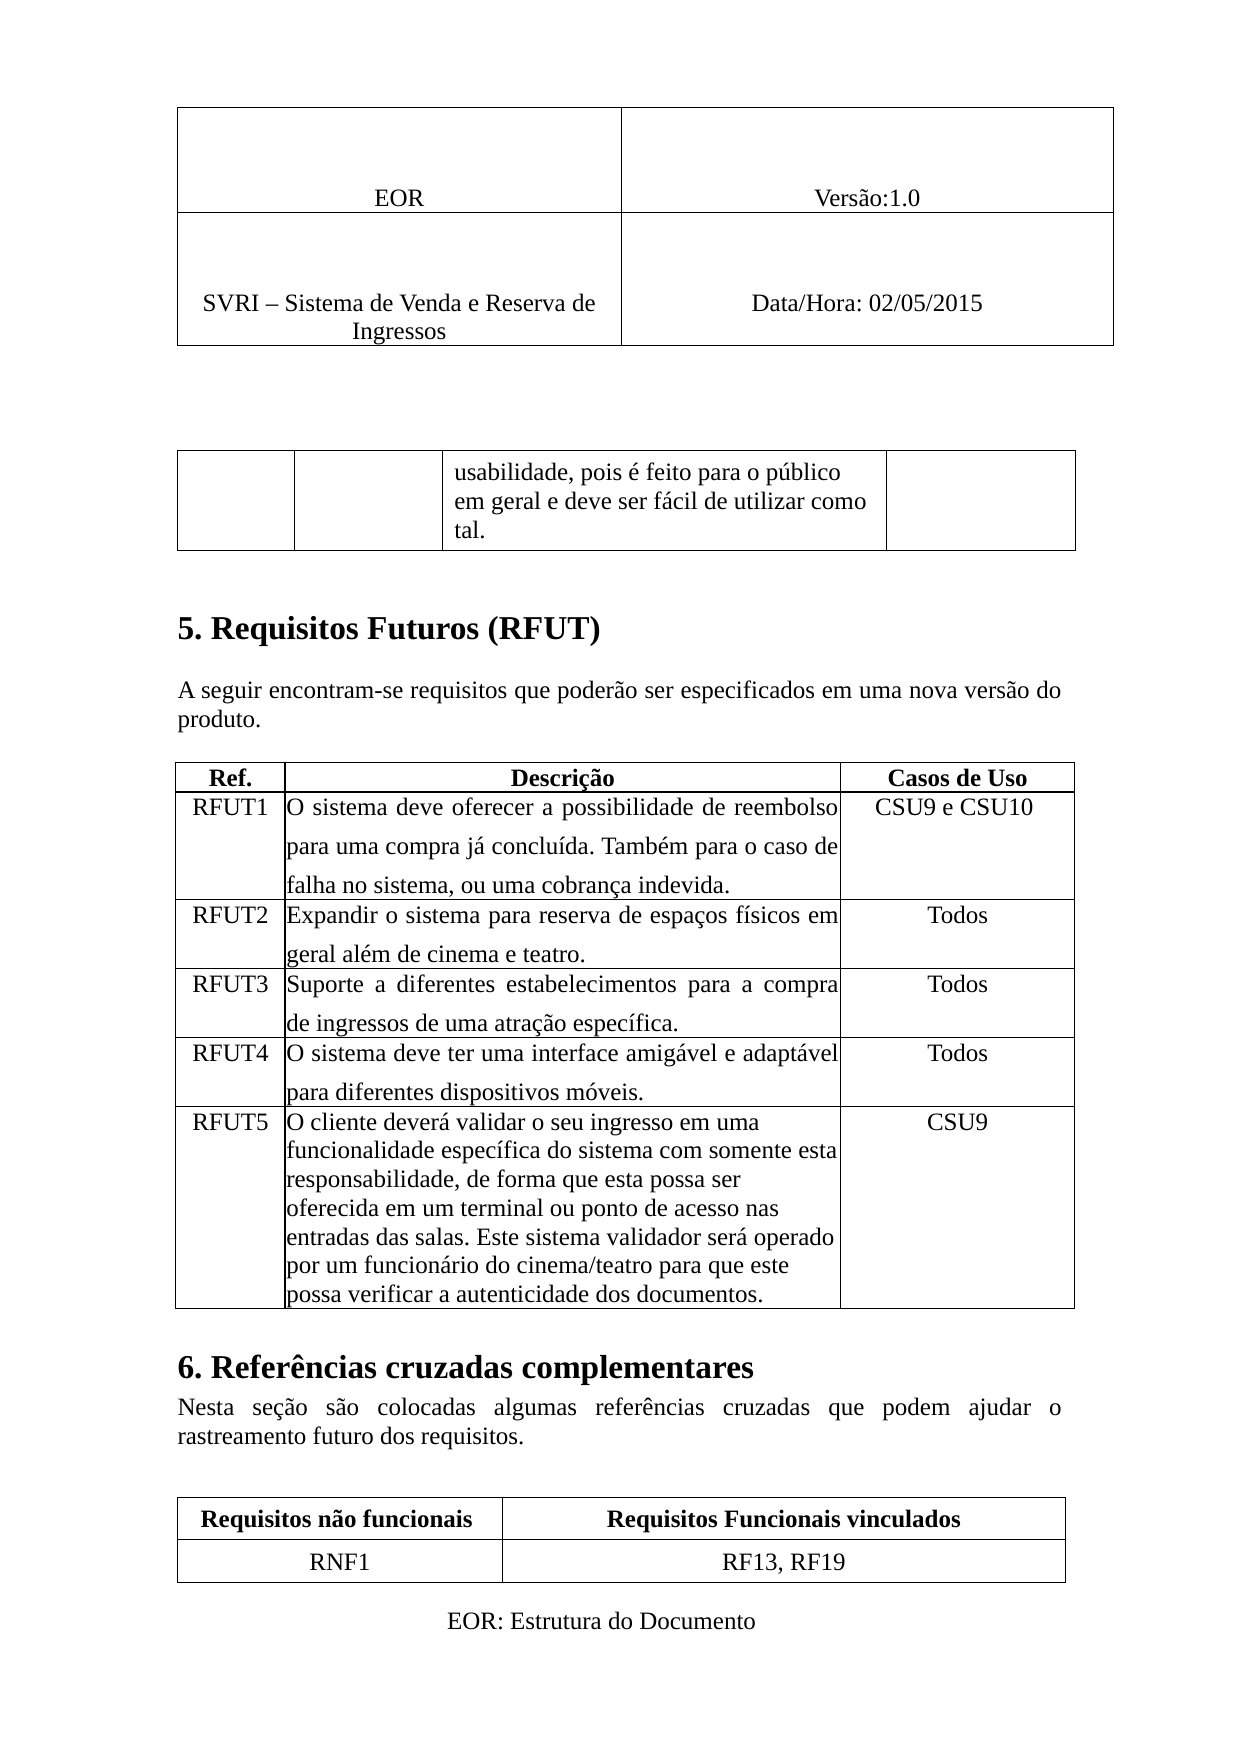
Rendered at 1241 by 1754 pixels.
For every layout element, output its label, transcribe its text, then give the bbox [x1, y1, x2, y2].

table_cell CSU9 e CSU10 [841, 793, 1074, 899]
table_cell usabilidade, pois é feito para o público em geral e deve ser fácil de utilizar como tal. [443, 451, 886, 550]
text 6. Referências cruzadas complementares [177, 1347, 1063, 1386]
table_cell Todos [841, 900, 1074, 968]
table_header Descrição [286, 763, 840, 791]
table_cell RFUT2 [176, 900, 284, 968]
table_header Requisitos Funcionais vinculados [503, 1498, 1065, 1539]
table_header Requisitos não funcionais [178, 1498, 502, 1539]
table_cell O sistema deve oferecer a possibilidade de reembolso para uma compra já concluída. Também para o caso de falha no sistema, ou uma cobrança indevida. [286, 793, 840, 899]
table_cell O sistema deve ter uma interface amigável e adaptável para diferentes dispositivos móveis. [286, 1038, 840, 1106]
table_cell RFUT3 [176, 969, 284, 1037]
table_header Ref. [176, 763, 284, 791]
table_cell CSU9 [841, 1107, 1074, 1308]
table_cell Todos [841, 969, 1074, 1037]
table_cell RNF1 [178, 1540, 502, 1582]
table_cell Todos [841, 1038, 1074, 1106]
table_cell Expandir o sistema para reserva de espaços físicos em geral além de cinema e teatro. [286, 900, 840, 968]
table_cell Suporte a diferentes estabelecimentos para a compra de ingressos de uma atração específica. [286, 969, 840, 1037]
table_cell RFUT4 [176, 1038, 284, 1106]
table_header Casos de Uso [841, 763, 1074, 791]
table_cell RFUT5 [176, 1107, 284, 1308]
text A seguir encontram-se requisitos que poderão ser especificados em uma nova versão do produto. [177, 675, 1063, 733]
table_cell [887, 451, 1075, 550]
text 5. Requisitos Futuros (RFUT) [177, 608, 1063, 647]
table_cell RF13, RF19 [503, 1540, 1065, 1582]
table_cell RFUT1 [176, 793, 284, 899]
text Nesta seção são colocadas algumas referências cruzadas que podem ajudar o rastreamento futuro dos requisitos. [177, 1392, 1063, 1449]
table_cell [295, 451, 442, 550]
table_cell O cliente deverá validar o seu ingresso em uma funcionalidade específica do sistema com somente esta responsabilidade, de forma que esta possa ser oferecida em um terminal ou ponto de acesso nas entradas das salas. Este sistema validador será operado por um funcionário do cinema/teatro para que este possa verificar a autenticidade dos documentos. [286, 1107, 840, 1308]
table_cell [178, 451, 294, 550]
